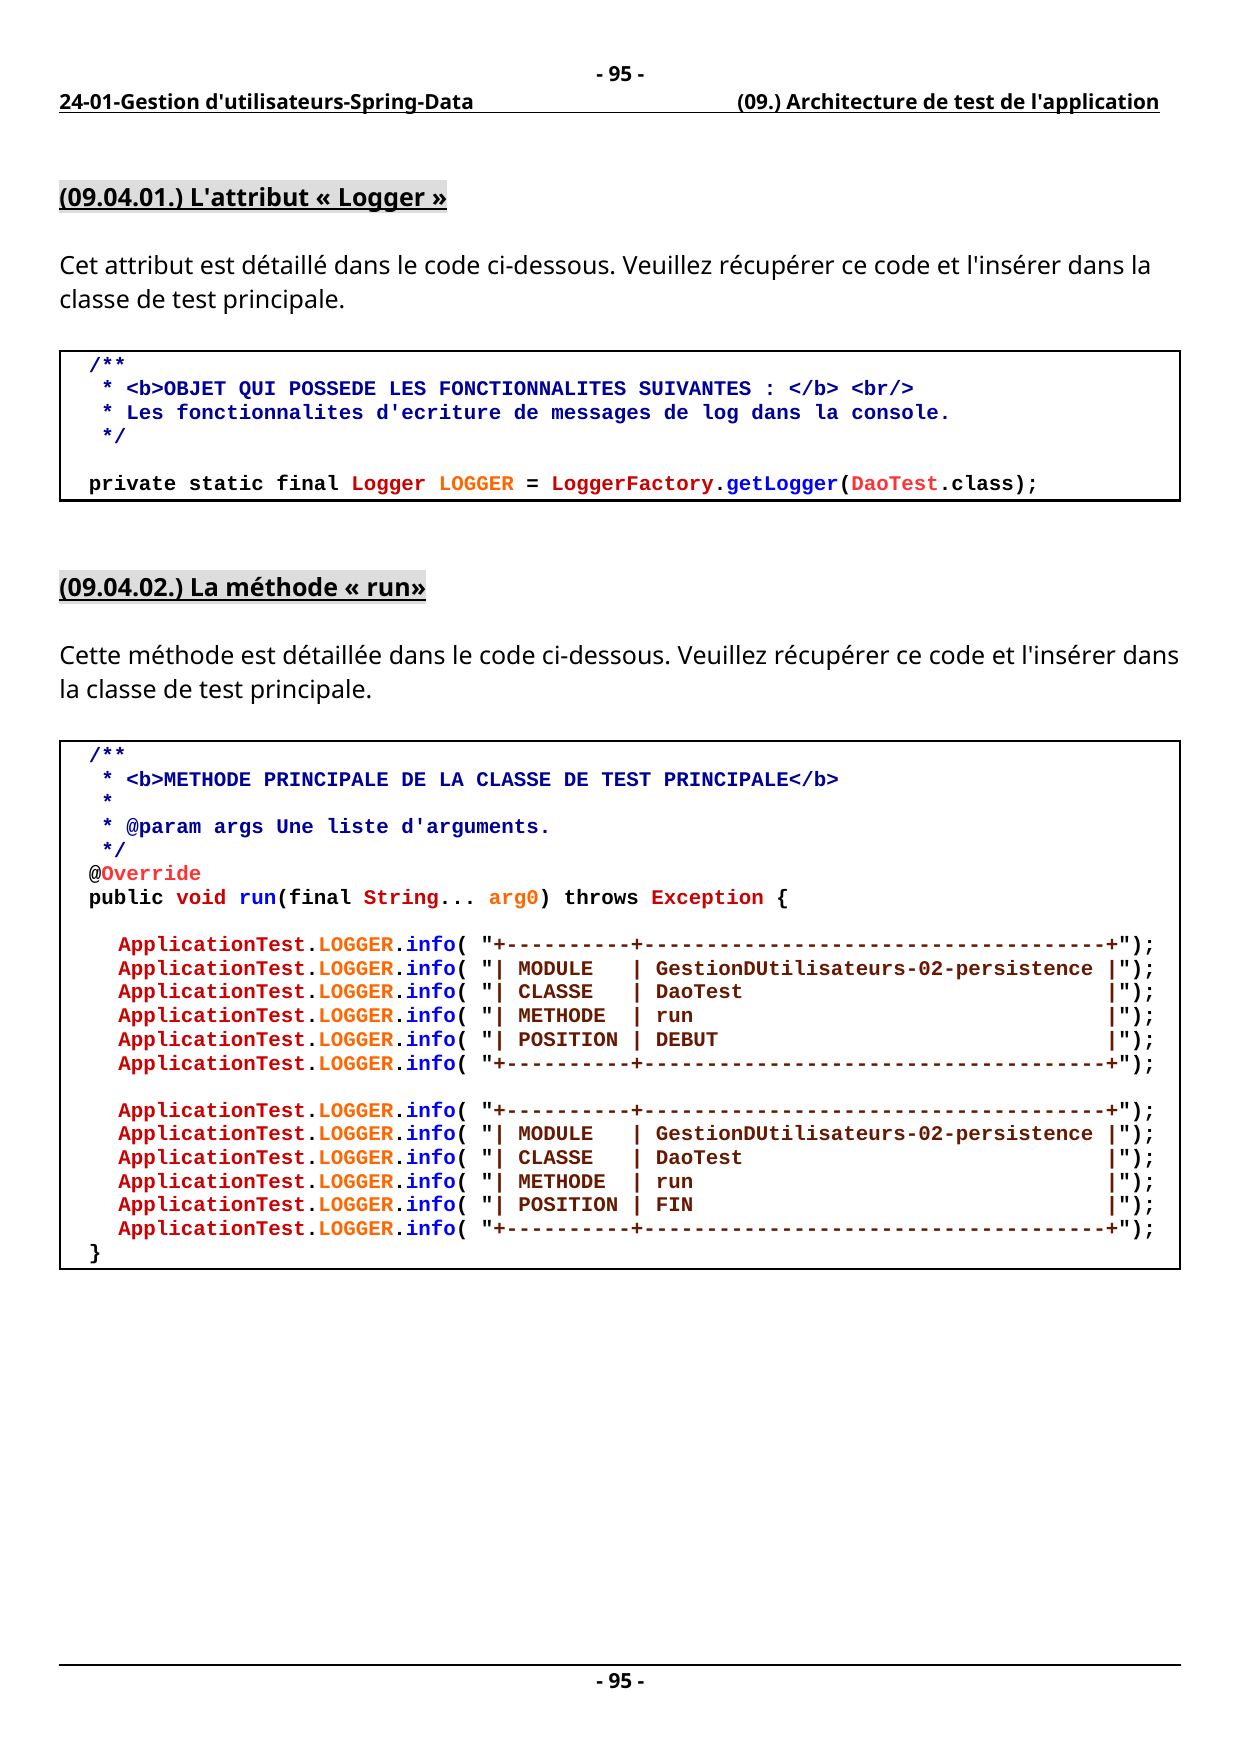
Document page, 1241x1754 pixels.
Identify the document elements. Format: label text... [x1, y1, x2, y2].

text private static final Logger LOGGER = LoggerFactory.getLogger(DaoTest.class); [61, 468, 1179, 499]
text (09.04.01.) L'attribut « Logger » [59, 179, 1181, 213]
text Cette méthode est détaillée dans le code ci-dessous. Veuillez récupérer ce code et l'insérer dans la classe de test principale. [59, 638, 1181, 706]
text Cet attribut est détaillé dans le code ci-dessous. Veuillez récupérer ce code et l'insérer dans la classe de test principale. [59, 248, 1181, 316]
text /** * <b>OBJET QUI POSSEDE LES FONCTIONNALITES SUIVANTES : </b> <br/> * Les fonctionnalites d'ecriture de messages de log dans la console. */ [61, 352, 1179, 468]
text (09.04.02.) La méthode « run» [59, 570, 1181, 604]
text /** * <b>METHODE PRINCIPALE DE LA CLASSE DE TEST PRINCIPALE</b> * * @param args Une liste d'arguments. */ @Override public void run(final String... arg0) throws Exception { ApplicationTest.LOGGER.info( "+----------+-------------------------------------+"); ApplicationTest.LOGGER.info( "| MODULE | GestionDUtilisateurs-02-persistence |"); ApplicationTest.LOGGER.info( "| CLASSE | DaoTest |"); ApplicationTest.LOGGER.info( "| METHODE | run |"); ApplicationTest.LOGGER.info( "| POSITION | DEBUT |"); ApplicationTest.LOGGER.info( "+----------+-------------------------------------+"); ApplicationTest.LOGGER.info( "+----------+-------------------------------------+"); ApplicationTest.LOGGER.info( "| MODULE | GestionDUtilisateurs-02-persistence |"); ApplicationTest.LOGGER.info( "| CLASSE | DaoTest |"); ApplicationTest.LOGGER.info( "| METHODE | run |"); ApplicationTest.LOGGER.info( "| POSITION | FIN |"); ApplicationTest.LOGGER.info( "+----------+-------------------------------------+"); } [61, 742, 1179, 1268]
